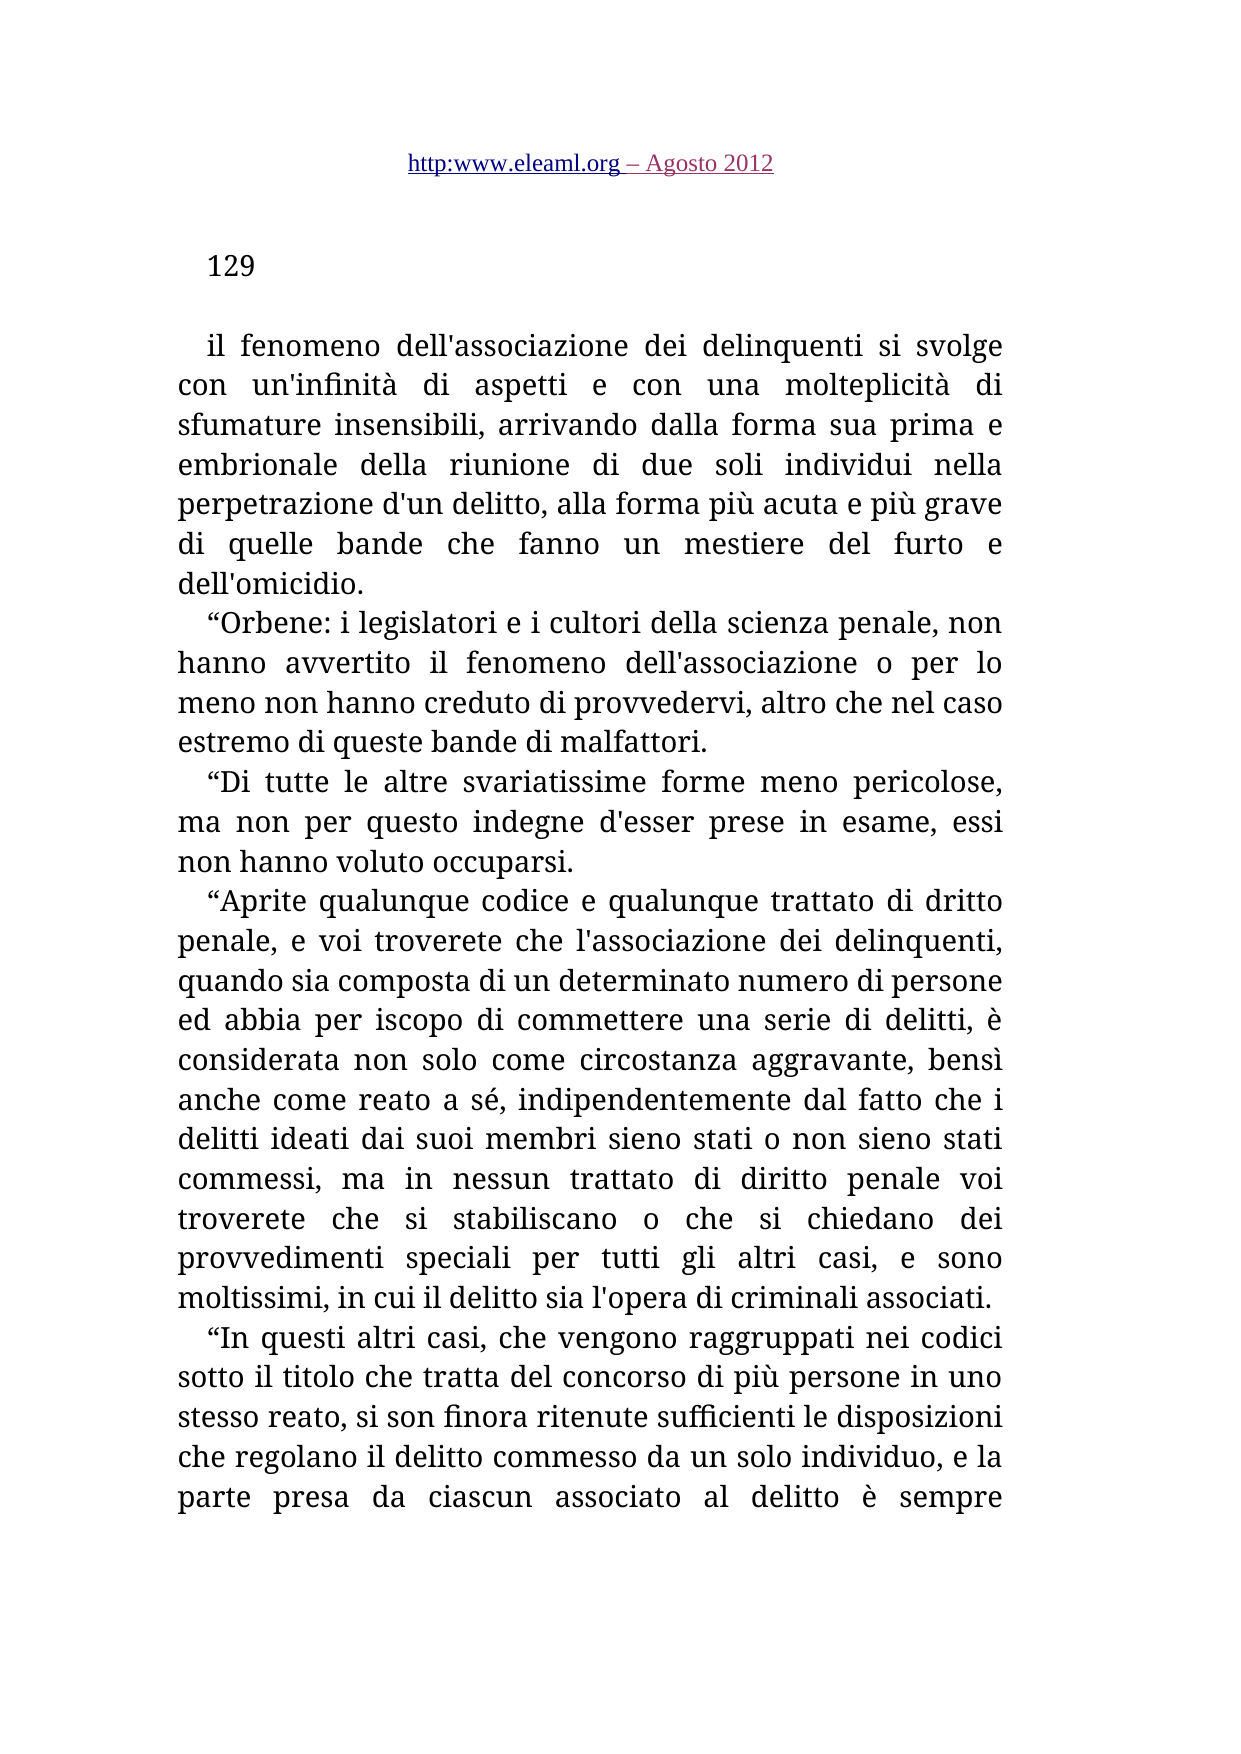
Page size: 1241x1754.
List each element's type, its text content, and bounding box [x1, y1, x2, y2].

text il fenomeno dell'associazione dei delinquenti si svolge con un'infinità di aspetti e con una molteplicità di sfumature insensibili, arrivando dalla forma sua prima e embrionale della riunione di due soli individui nella perpetrazione d'un delitto, alla forma più acuta e più grave di quelle bande che fanno un mestiere del furto e dell'omicidio. [177, 325, 1004, 603]
text 129 [177, 246, 1004, 285]
text “Aprite qualunque codice e qualunque trattato di dritto penale, e voi troverete che l'associazione dei delinquenti, quando sia composta di un determinato numero di persone ed abbia per iscopo di commettere una serie di delitti, è considerata non solo come circostanza aggravante, bensì anche come reato a sé, indipendentemente dal fatto che i delitti ideati dai suoi membri sieno stati o non sieno stati commessi, ma in nessun trattato di diritto penale voi troverete che si stabiliscano o che si chiedano dei provvedimenti speciali per tutti gli altri casi, e sono moltissimi, in cui il delitto sia l'opera di criminali associati. [177, 881, 1004, 1317]
text “In questi altri casi, che vengono raggruppati nei codici sotto il titolo che tratta del concorso di più persone in uno stesso reato, si son finora ritenute sufficienti le disposizioni che regolano il delitto commesso da un solo individuo, e la parte presa da ciascun associato al delitto è sempre [177, 1317, 1004, 1516]
text “Orbene: i legislatori e i cultori della scienza penale, non hanno avvertito il fenomeno dell'associazione o per lo meno non hanno creduto di provvedervi, altro che nel caso estremo di queste bande di malfattori. [177, 603, 1004, 761]
text “Di tutte le altre svariatissime forme meno pericolose, ma non per questo indegne d'esser prese in esame, essi non hanno voluto occuparsi. [177, 761, 1004, 881]
